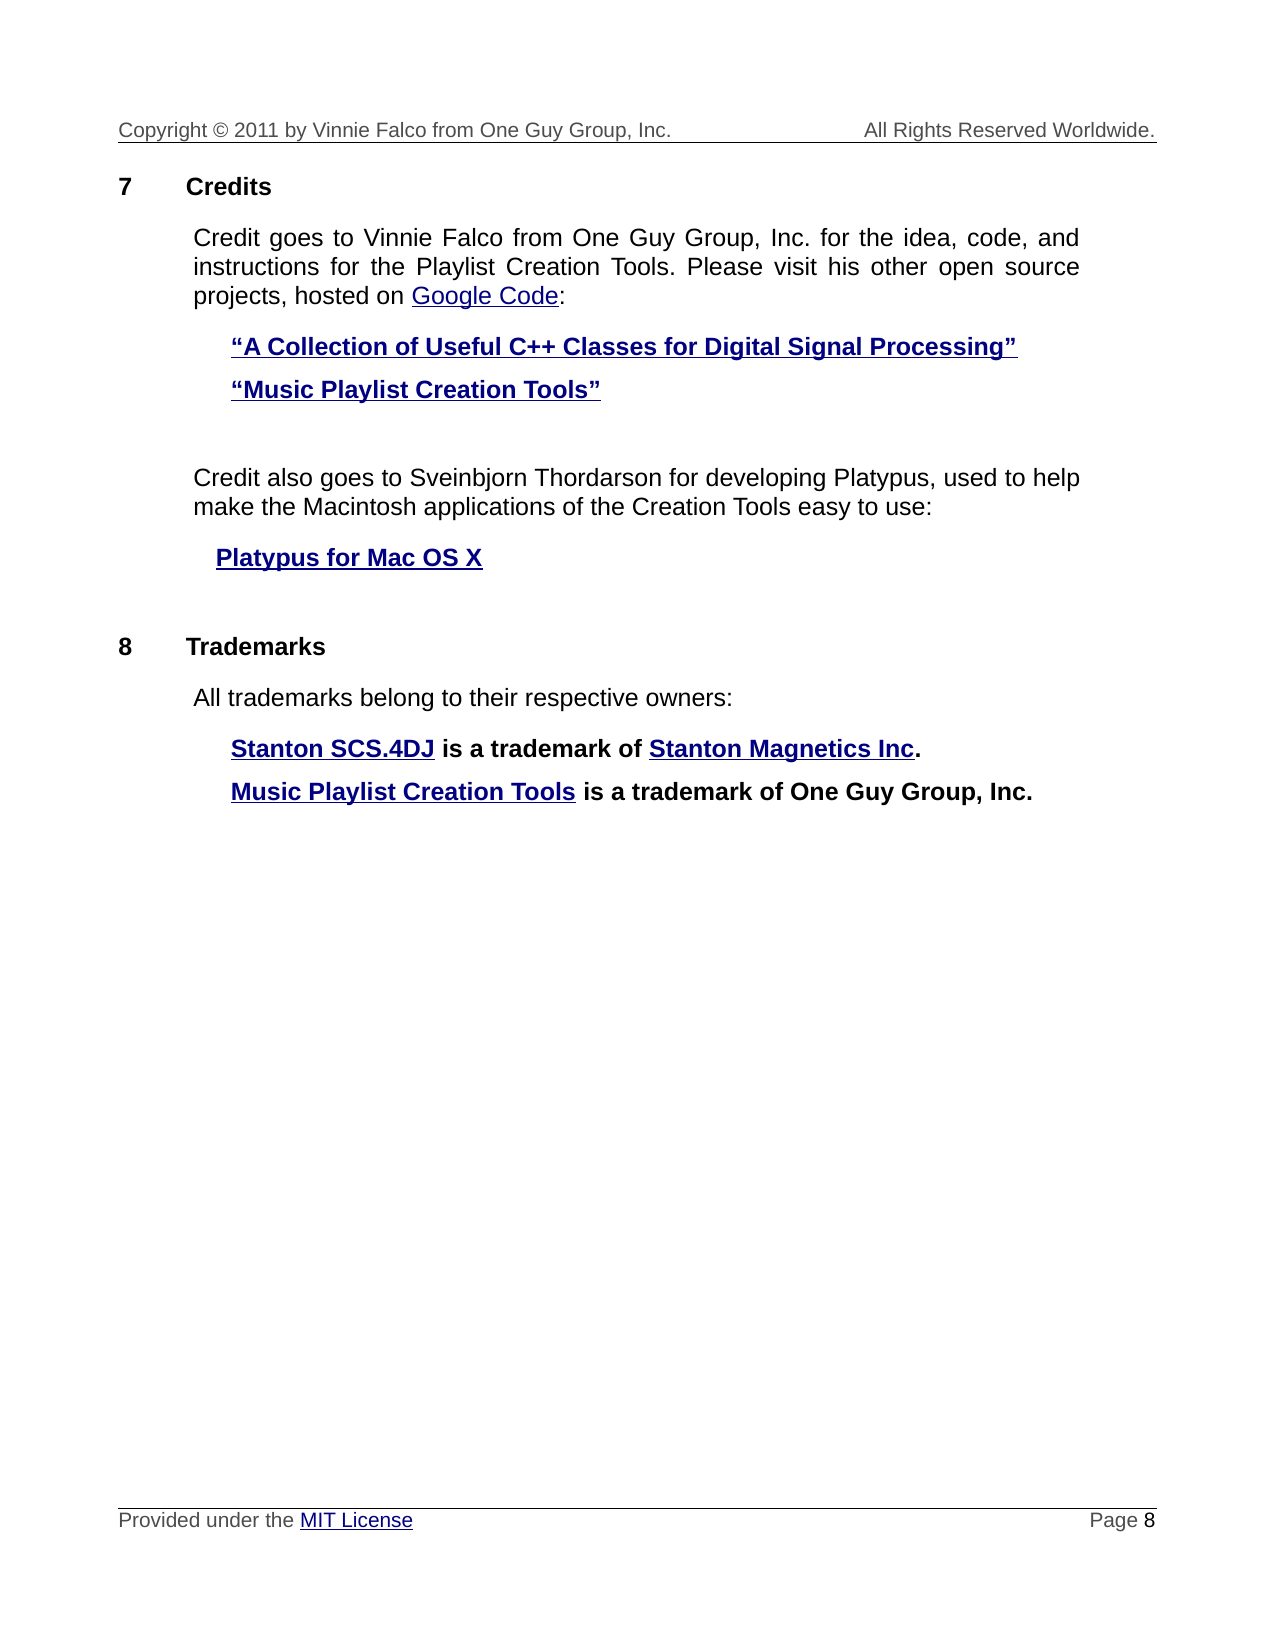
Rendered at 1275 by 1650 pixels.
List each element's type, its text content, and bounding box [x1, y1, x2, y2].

text Credit goes to Vinnie Falco from One Guy Group, Inc. for the idea, code, and instructions for the Playlist Creation Tools. Please visit his other open source projects, hosted on Google Code: [193, 223, 1082, 310]
text All trademarks belong to their respective owners: [193, 683, 1082, 712]
text “A Collection of Useful C++ Classes for Digital Signal Processing” “Music Playlist Creation Tools” [231, 332, 1157, 404]
text Credit also goes to Sveinbjorn Thordarson for developing Platypus, used to help make the Macintosh applications of the Creation Tools easy to use: [193, 463, 1082, 521]
subtitle Trademarks [118, 632, 1157, 660]
list Platypus for Mac OS X [216, 543, 1157, 572]
subtitle Credits [118, 172, 1157, 201]
text Stanton SCS.4DJ is a trademark of Stanton Magnetics Inc. Music Playlist Creation Tools is a trademark of One Guy Group, Inc. [231, 734, 1157, 806]
